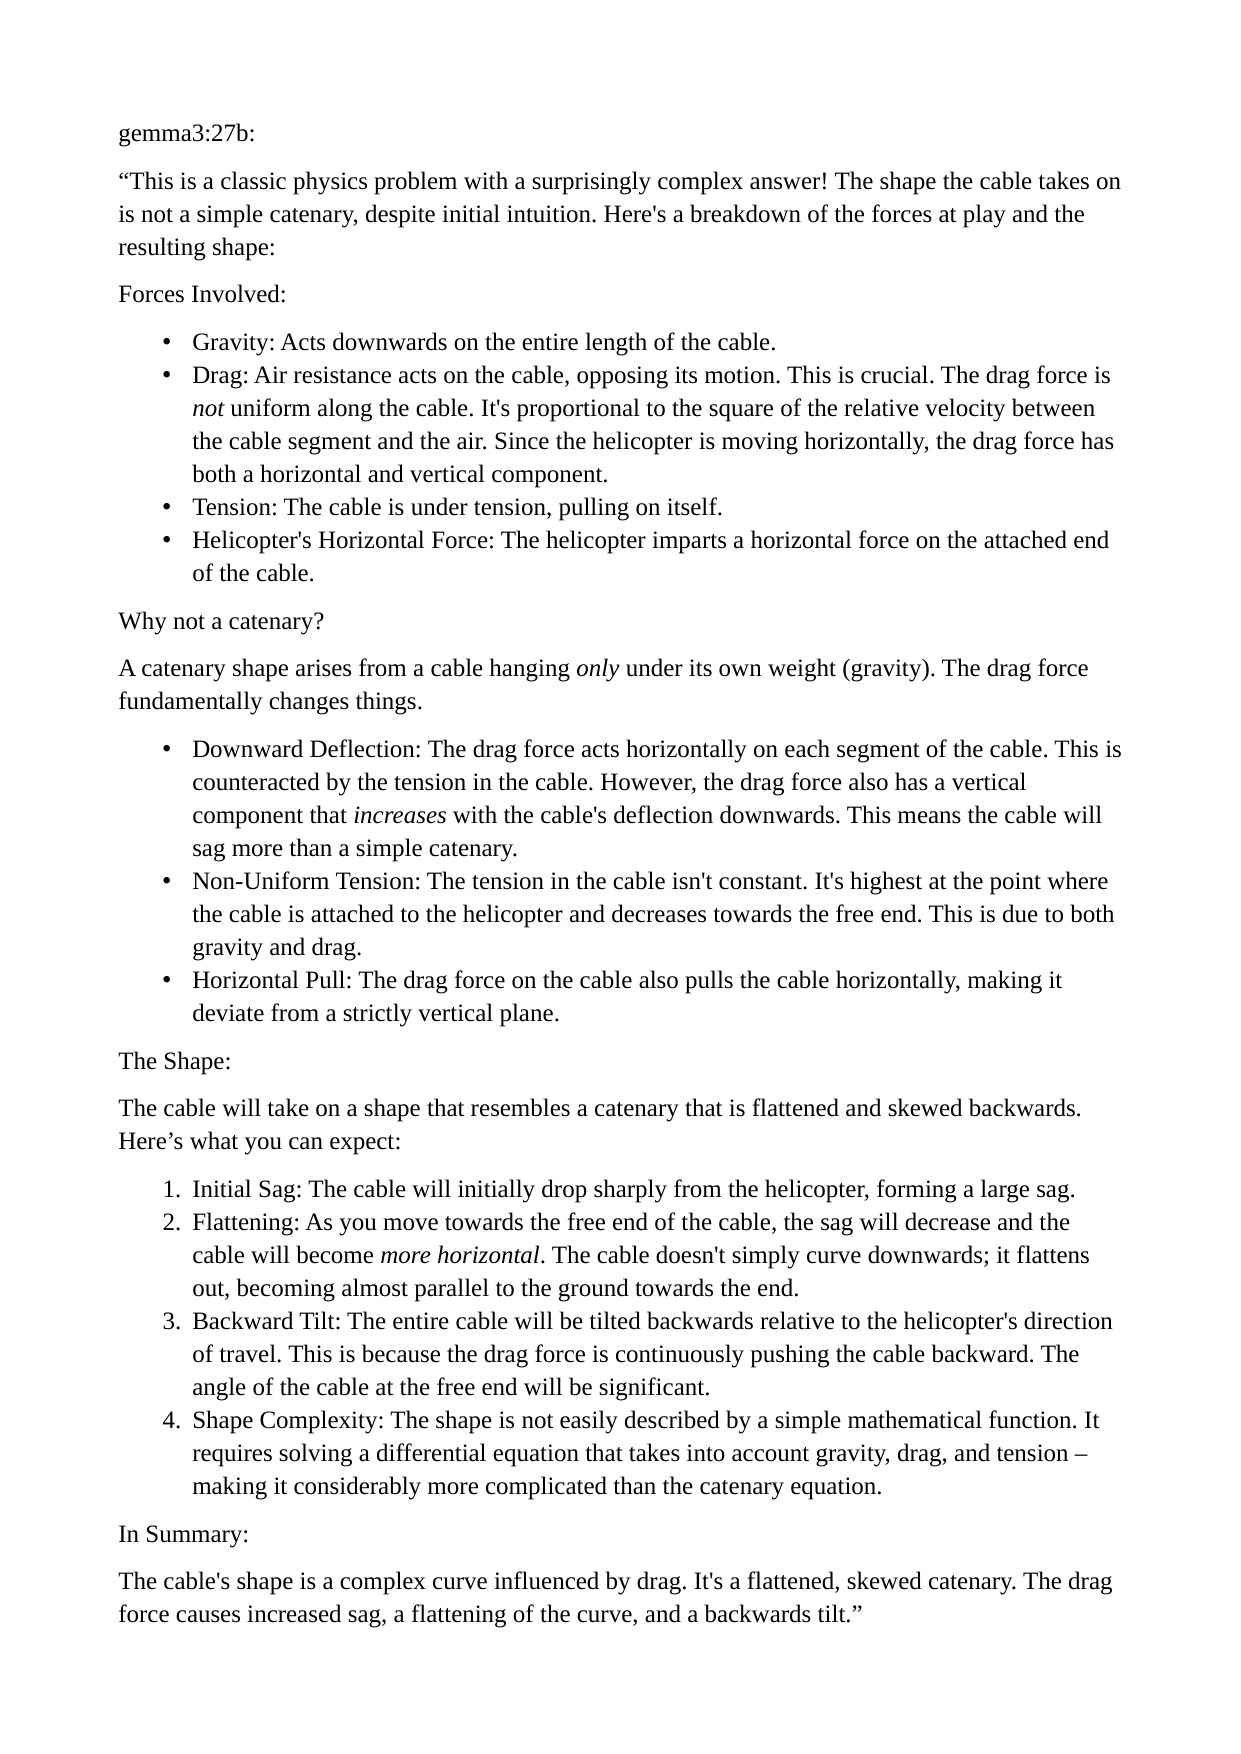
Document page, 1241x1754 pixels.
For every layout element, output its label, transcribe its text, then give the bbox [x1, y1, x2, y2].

text “This is a classic physics problem with a surprisingly complex answer! The shape the cable takes on is not a simple catenary, despite initial intuition. Here's a breakdown of the forces at play and the resulting shape: [118, 166, 1122, 261]
list Initial Sag: The cable will initially drop sharply from the helicopter, forming a large sag. [162, 1174, 1122, 1203]
text The Shape: [118, 1046, 1122, 1074]
list Backward Tilt: The entire cable will be tilted backwards relative to the helicopter's direction of travel. This is because the drag force is continuously pushing the cable backward. The angle of the cable at the free end will be significant. [162, 1306, 1122, 1401]
list Tension: The cable is under tension, pulling on itself. [162, 492, 1122, 521]
text The cable's shape is a complex curve influenced by drag. It's a flattened, skewed catenary. The drag force causes increased sag, a flattening of the curve, and a backwards tilt.” [118, 1566, 1122, 1628]
text Why not a catenary? [118, 606, 1122, 634]
text A catenary shape arises from a cable hanging only under its own weight (gravity). The drag force fundamentally changes things. [118, 653, 1122, 715]
list Drag: Air resistance acts on the cable, opposing its motion. This is crucial. The drag force is not uniform along the cable. It's proportional to the square of the relative velocity between the cable segment and the air. Since the helicopter is moving horizontally, the drag force has both a horizontal and vertical component. [162, 360, 1122, 488]
text gemma3:27b: [118, 118, 1122, 147]
list Shape Complexity: The shape is not easily described by a simple mathematical function. It requires solving a differential equation that takes into account gravity, drag, and tension – making it considerably more complicated than the catenary equation. [162, 1405, 1122, 1500]
list Downward Deflection: The drag force acts horizontally on each segment of the cable. This is counteracted by the tension in the cable. However, the drag force also has a vertical component that increases with the cable's deflection downwards. This means the cable will sag more than a simple catenary. [162, 734, 1122, 862]
list Non-Uniform Tension: The tension in the cable isn't constant. It's highest at the point where the cable is attached to the helicopter and decreases towards the free end. This is due to both gravity and drag. [162, 866, 1122, 961]
text The cable will take on a shape that resembles a catenary that is flattened and skewed backwards. Here’s what you can expect: [118, 1093, 1122, 1155]
list Flattening: As you move towards the free end of the cable, the sag will decrease and the cable will become more horizontal. The cable doesn't simply curve downwards; it flattens out, becoming almost parallel to the ground towards the end. [162, 1207, 1122, 1302]
list Gravity: Acts downwards on the entire length of the cable. [162, 327, 1122, 356]
text Forces Involved: [118, 279, 1122, 308]
list Helicopter's Horizontal Force: The helicopter imparts a horizontal force on the attached end of the cable. [162, 525, 1122, 587]
list Horizontal Pull: The drag force on the cable also pulls the cable horizontally, making it deviate from a strictly vertical plane. [162, 965, 1122, 1027]
text In Summary: [118, 1519, 1122, 1547]
